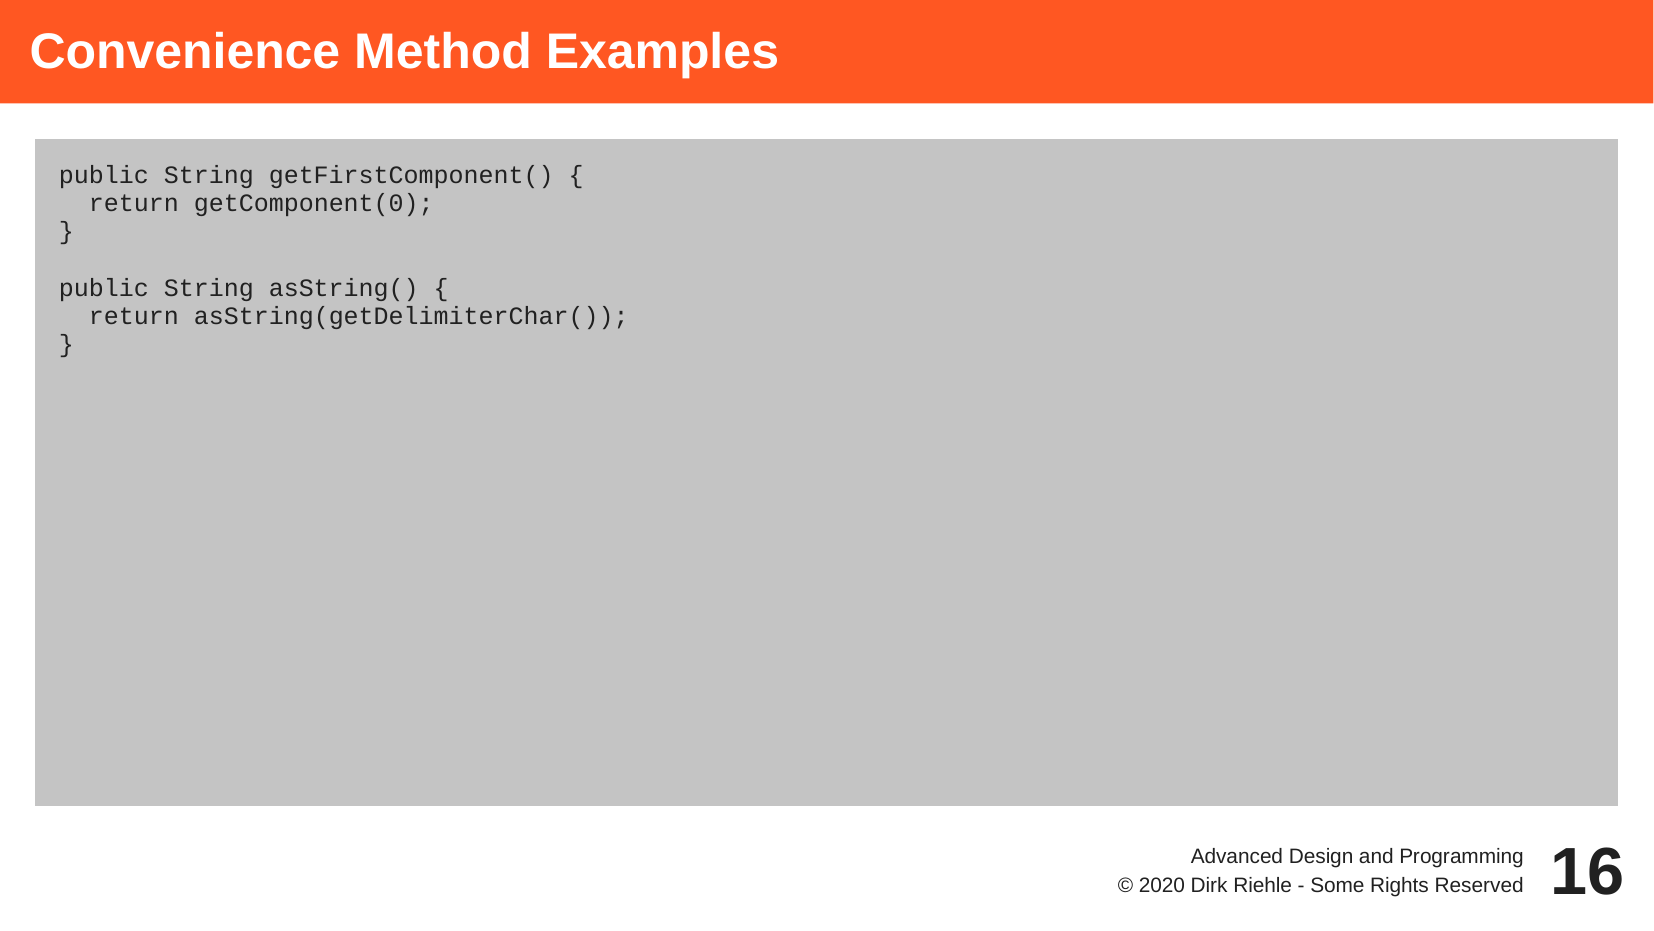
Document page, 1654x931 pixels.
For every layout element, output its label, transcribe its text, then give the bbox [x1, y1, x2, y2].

title Convenience Method Examples [0, 0, 1654, 104]
list public String getFirstComponent() { return getComponent(0); } public String asString() { return asString(getDelimiterChar()); } [29, 132, 1625, 813]
